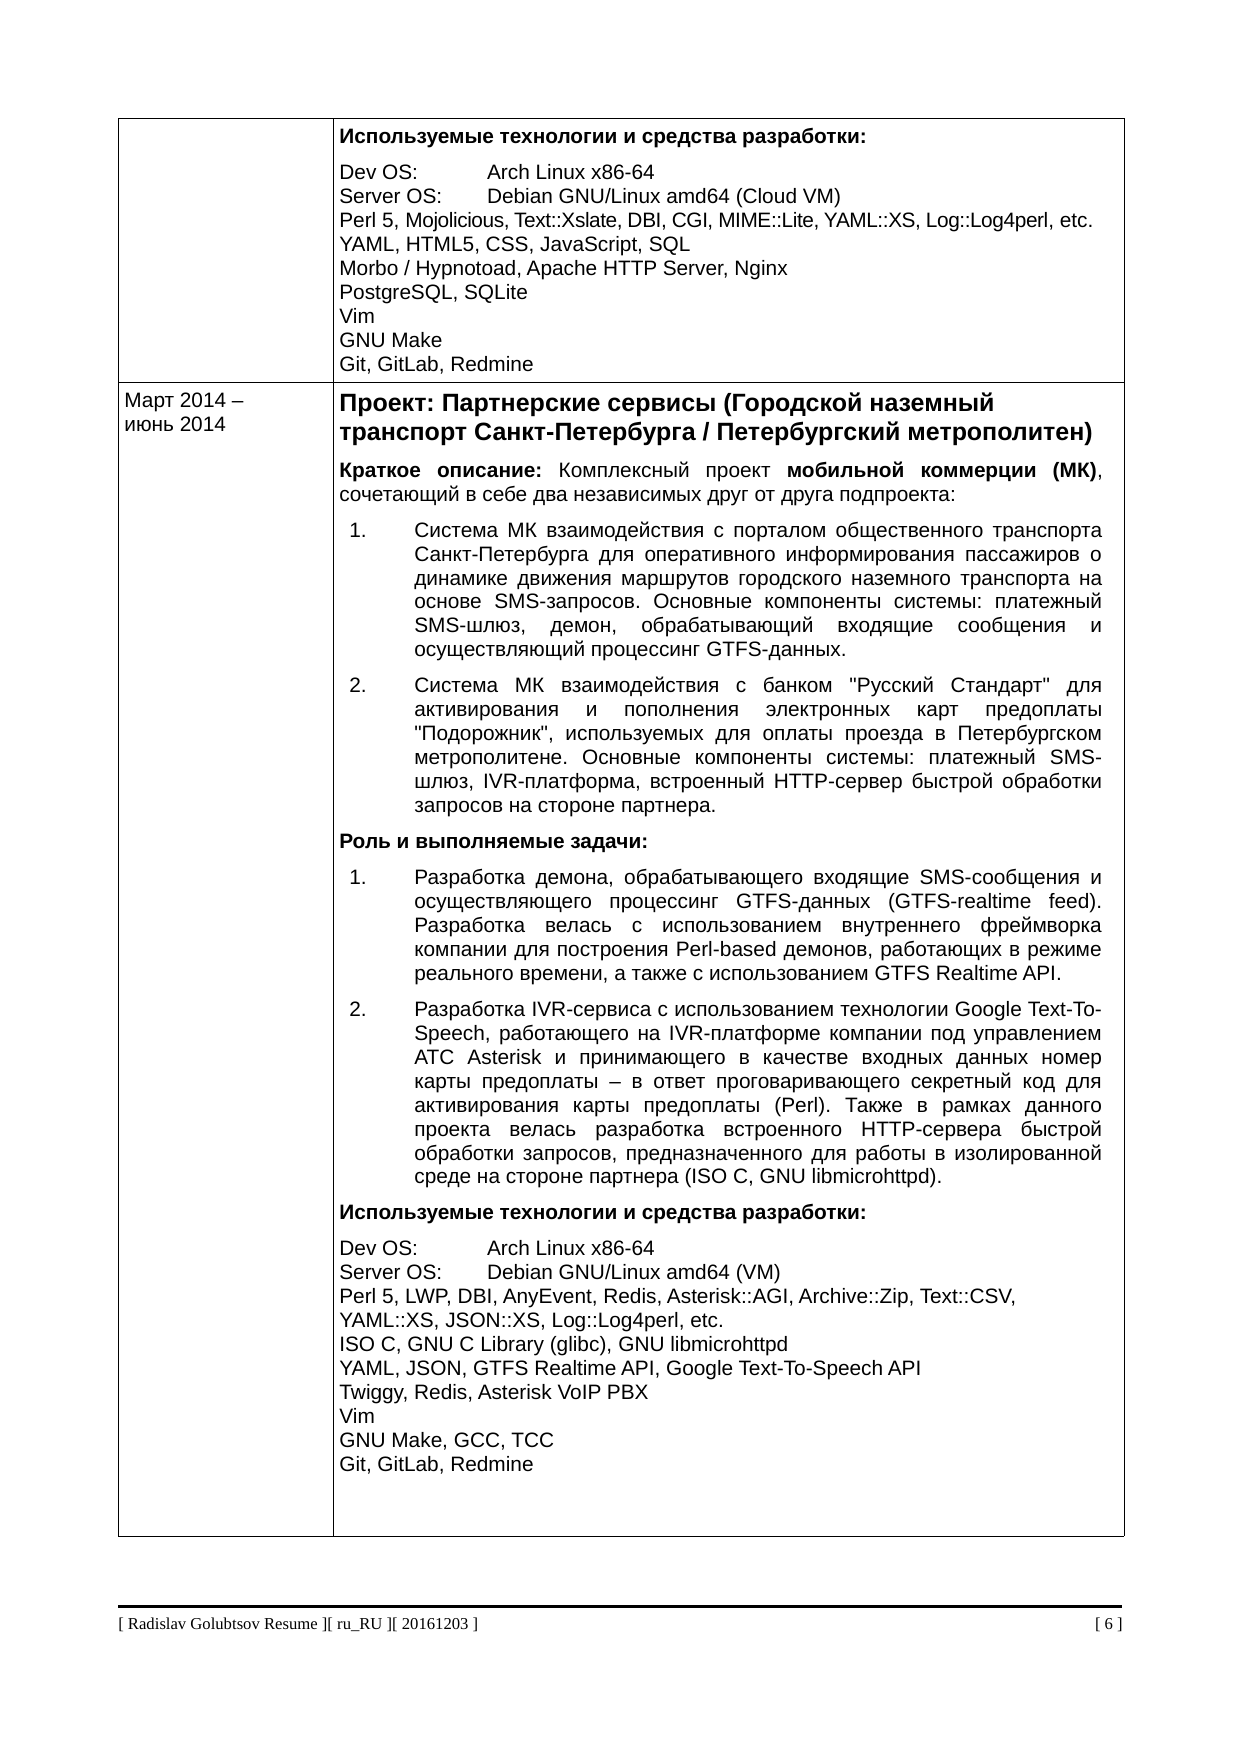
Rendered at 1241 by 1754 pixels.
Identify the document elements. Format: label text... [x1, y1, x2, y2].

table_cell Март 2014 – июнь 2014 [119, 383, 333, 1536]
table_cell Используемые технологии и средства разработки: Dev OS: Arch Linux x86-64 Server OS: Debian GNU/Linux amd64 (Cloud VM) Perl 5, Mojolicious, Text::Xslate, DBI, CGI, MIME::Lite, YAML::XS, Log::Log4perl, etc. YAML, HTML5, CSS, JavaScript, SQL Morbo / Hypnotoad, Apache HTTP Server, Nginx PostgreSQL, SQLite Vim GNU Make Git, GitLab, Redmine [334, 119, 1124, 382]
table_cell Проект: Партнерские сервисы (Городской наземный транспорт Санкт-Петербурга / Петербургский метрополитен) Краткое описание: Комплексный проект мобильной коммерции (МК), сочетающий в себе два независимых друг от друга подпроекта: Система МК взаимодействия с порталом общественного транспорта Санкт-Петербурга для оперативного информирования пассажиров о динамике движения маршрутов городского наземного транспорта на основе SMS-запросов. Основные компоненты системы: платежный SMS-шлюз, демон, обрабатывающий входящие сообщения и осуществляющий процессинг GTFS-данных. Система МК взаимодействия с банком "Русский Стандарт" для активирования и пополнения электронных карт предоплаты "Подорожник", используемых для оплаты проезда в Петербургском метрополитене. Основные компоненты системы: платежный SMS-шлюз, IVR-платформа, встроенный HTTP-сервер быстрой обработки запросов на стороне партнера. Роль и выполняемые задачи: Разработка демона, обрабатывающего входящие SMS-сообщения и осуществляющего процессинг GTFS-данных (GTFS-realtime feed). Разработка велась с использованием внутреннего фреймворка компании для построения Perl-based демонов, работающих в режиме реального времени, а также с использованием GTFS Realtime API. Разработка IVR-сервиса с использованием технологии Google Text-To-Speech, работающего на IVR-платформе компании под управлением АТС Asterisk и принимающего в качестве входных данных номер карты предоплаты – в ответ проговаривающего секретный код для активирования карты предоплаты (Perl). Также в рамках данного проекта велась разработка встроенного HTTP-сервера быстрой обработки запросов, предназначенного для работы в изолированной среде на стороне партнера (ISO C, GNU libmicrohttpd). Используемые технологии и средства разработки: Dev OS: Arch Linux x86-64 Server OS: Debian GNU/Linux amd64 (VM) Perl 5, LWP, DBI, AnyEvent, Redis, Asterisk::AGI, Archive::Zip, Text::CSV, YAML::XS, JSON::XS, Log::Log4perl, etc. ISO C, GNU C Library (glibc), GNU libmicrohttpd YAML, JSON, GTFS Realtime API, Google Text-To-Speech API Twiggy, Redis, Asterisk VoIP PBX Vim GNU Make, GCC, TCC Git, GitLab, Redmine [334, 383, 1124, 1536]
table_cell [119, 119, 333, 382]
